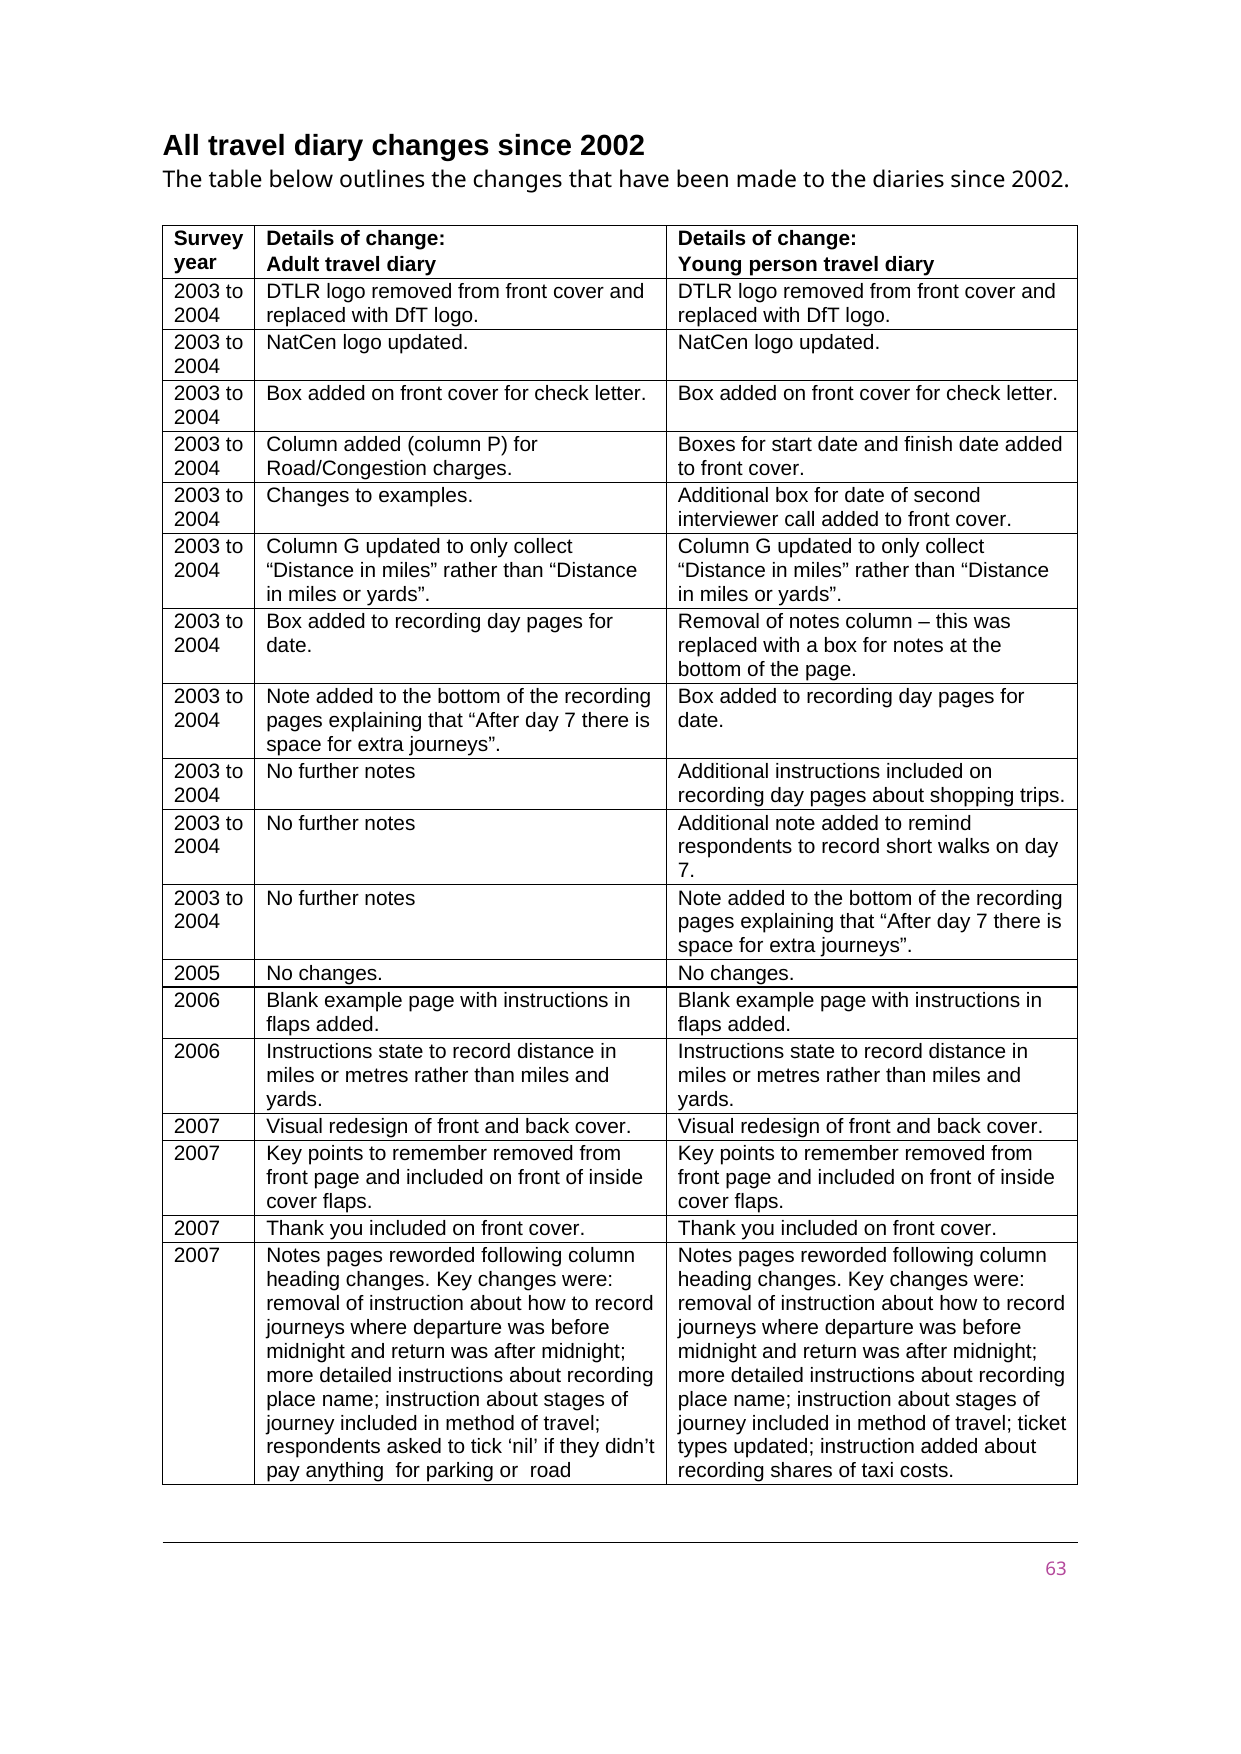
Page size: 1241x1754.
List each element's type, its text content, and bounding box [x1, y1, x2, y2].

table_cell 2003 to 2004 [163, 609, 254, 683]
table_cell Notes pages reworded following column heading changes. Key changes were: removal of instruction about how to record journeys where departure was before midnight and return was after midnight; more detailed instructions about recording place name; instruction about stages of journey included in method of travel; ticket types updated; instruction added about recording shares of taxi costs. [667, 1243, 1077, 1484]
table_cell 2003 to 2004 [163, 759, 254, 809]
table_cell 2007 [163, 1141, 254, 1214]
table_cell Blank example page with instructions in flaps added. [667, 988, 1077, 1037]
table_cell Thank you included on front cover. [255, 1216, 666, 1242]
table_cell Thank you included on front cover. [667, 1216, 1077, 1242]
table_cell Note added to the bottom of the recording pages explaining that “After day 7 there is space for extra journeys”. [667, 885, 1077, 959]
table_cell Column G updated to only collect “Distance in miles” rather than “Distance in miles or yards”. [255, 534, 666, 608]
table_cell Boxes for start date and finish date added to front cover. [667, 432, 1077, 482]
table_cell 2003 to 2004 [163, 885, 254, 959]
table_cell 2003 to 2004 [163, 330, 254, 380]
table_cell Notes pages reworded following column heading changes. Key changes were: removal of instruction about how to record journeys where departure was before midnight and return was after midnight; more detailed instructions about recording place name; instruction about stages of journey included in method of travel; respondents asked to tick ‘nil’ if they didn’t pay anything for parking or road [255, 1243, 666, 1484]
table_cell No further notes [255, 810, 666, 884]
table_cell Column added (column P) for Road/Congestion charges. [255, 432, 666, 482]
table_cell Visual redesign of front and back cover. [667, 1114, 1077, 1139]
table_cell 2006 [163, 1039, 254, 1112]
text The table below outlines the changes that have been made to the diaries since 2002. [162, 163, 1078, 194]
table_cell 2003 to 2004 [163, 483, 254, 533]
table_cell NatCen logo updated. [255, 330, 666, 380]
table_cell 2003 to 2004 [163, 810, 254, 884]
table_cell Column G updated to only collect “Distance in miles” rather than “Distance in miles or yards”. [667, 534, 1077, 608]
table_header Details of change: Young person travel diary [667, 226, 1077, 278]
table_cell Note added to the bottom of the recording pages explaining that “After day 7 there is space for extra journeys”. [255, 684, 666, 758]
table_cell DTLR logo removed from front cover and replaced with DfT logo. [667, 279, 1077, 329]
table_cell 2005 [163, 960, 254, 986]
table_cell Blank example page with instructions in flaps added. [255, 988, 666, 1037]
table_cell 2003 to 2004 [163, 381, 254, 431]
table_cell 2003 to 2004 [163, 534, 254, 608]
table_cell Changes to examples. [255, 483, 666, 533]
table_cell Removal of notes column – this was replaced with a box for notes at the bottom of the page. [667, 609, 1077, 683]
table_cell Box added to recording day pages for date. [667, 684, 1077, 758]
table_cell NatCen logo updated. [667, 330, 1077, 380]
table_cell 2003 to 2004 [163, 432, 254, 482]
table_cell Visual redesign of front and back cover. [255, 1114, 666, 1139]
table_cell Box added on front cover for check letter. [667, 381, 1077, 431]
table_cell 2003 to 2004 [163, 279, 254, 329]
table_cell No further notes [255, 885, 666, 959]
table_cell Additional instructions included on recording day pages about shopping trips. [667, 759, 1077, 809]
table_cell No further notes [255, 759, 666, 809]
table_cell Additional box for date of second interviewer call added to front cover. [667, 483, 1077, 533]
table_cell No changes. [255, 960, 666, 986]
table_cell Instructions state to record distance in miles or metres rather than miles and yards. [255, 1039, 666, 1112]
table_header Survey year [163, 226, 254, 278]
table_cell Additional note added to remind respondents to record short walks on day 7. [667, 810, 1077, 884]
table_cell Instructions state to record distance in miles or metres rather than miles and yards. [667, 1039, 1077, 1112]
table_header Details of change: Adult travel diary [255, 226, 666, 278]
table_cell No changes. [667, 960, 1077, 986]
table_cell Key points to remember removed from front page and included on front of inside cover flaps. [667, 1141, 1077, 1214]
table_cell 2006 [163, 988, 254, 1037]
table_cell Key points to remember removed from front page and included on front of inside cover flaps. [255, 1141, 666, 1214]
table_cell Box added to recording day pages for date. [255, 609, 666, 683]
table_cell 2007 [163, 1216, 254, 1242]
table_cell Box added on front cover for check letter. [255, 381, 666, 431]
table_cell DTLR logo removed from front cover and replaced with DfT logo. [255, 279, 666, 329]
table_cell 2007 [163, 1243, 254, 1484]
table_cell 2003 to 2004 [163, 684, 254, 758]
text All travel diary changes since 2002 [162, 127, 1078, 161]
table_cell 2007 [163, 1114, 254, 1139]
